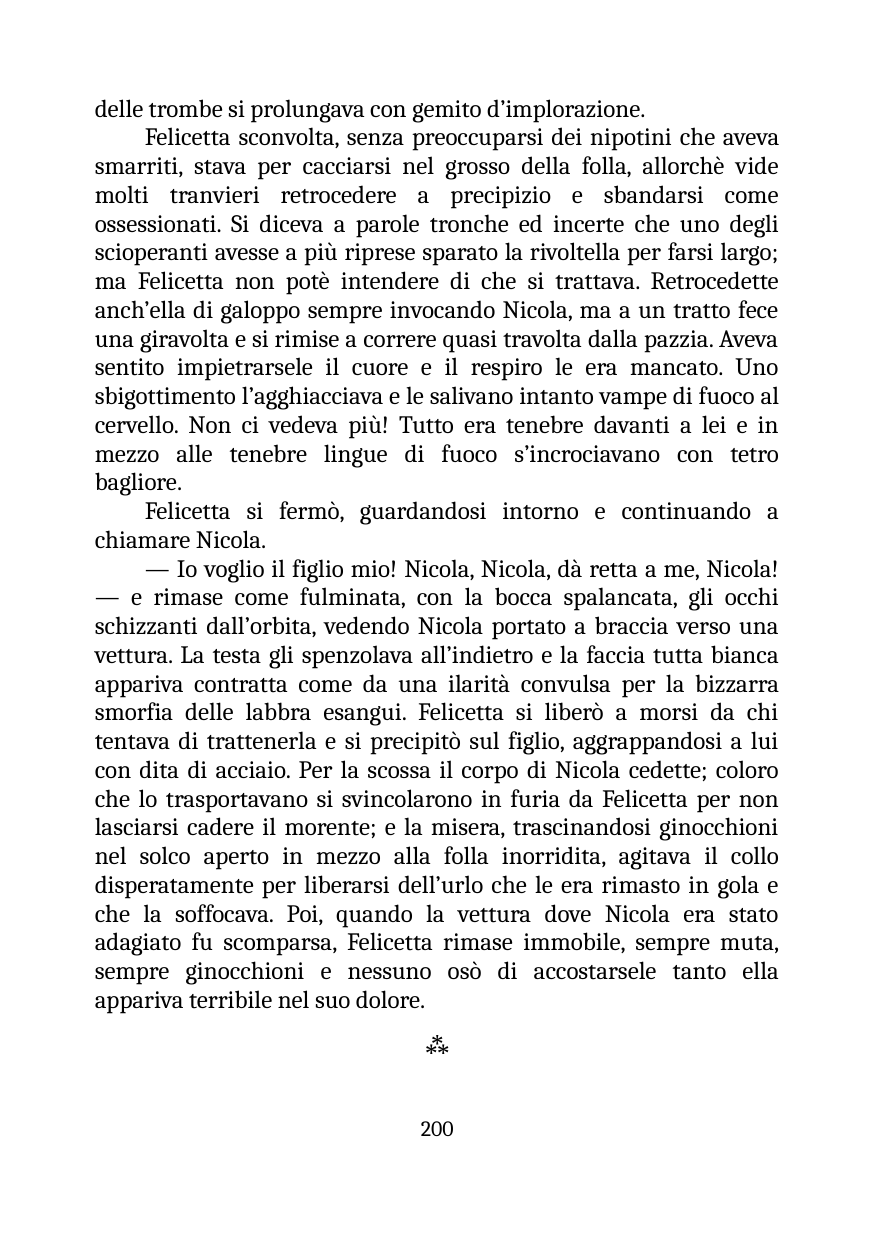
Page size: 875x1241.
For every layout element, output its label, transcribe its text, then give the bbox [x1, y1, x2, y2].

text — Io voglio il figlio mio! Nicola, Nicola, dà retta a me, Nicola! — e rimase come fulminata, con la bocca spalancata, gli occhi schizzanti dall’orbita, vedendo Nicola portato a braccia verso una vettura. La testa gli spenzolava all’indietro e la faccia tutta bianca appariva contratta come da una ilarità convulsa per la bizzarra smorfia delle labbra esangui. Felicetta si liberò a morsi da chi tentava di trattenerla e si precipitò sul figlio, aggrappandosi a lui con dita di acciaio. Per la scossa il corpo di Nicola cedette; coloro che lo trasportavano si svincolarono in furia da Felicetta per non lasciarsi cadere il morente; e la misera, trascinandosi ginocchioni nel solco aperto in mezzo alla folla inorridita, agitava il collo disperatamente per liberarsi dell’urlo che le era rimasto in gola e che la soffocava. Poi, quando la vettura dove Nicola era stato adagiato fu scomparsa, Felicetta rimase immobile, sempre muta, sempre ginocchioni e nessuno osò di accostarsele tanto ella appariva terribile nel suo dolore. [94, 554, 779, 1014]
text Felicetta si fermò, guardandosi intorno e continuando a chiamare Nicola. [94, 497, 779, 554]
text delle trombe si prolungava con gemito d’implorazione. [94, 94, 779, 123]
text Felicetta sconvolta, senza preoccuparsi dei nipotini che aveva smarriti, stava per cacciarsi nel grosso della folla, allorchè vide molti tranvieri retrocedere a precipizio e sbandarsi come ossessionati. Si diceva a parole tronche ed incerte che uno degli scioperanti avesse a più riprese sparato la rivoltella per farsi largo; ma Felicetta non potè intendere di che si trattava. Retrocedette anch’ella di galoppo sempre invocando Nicola, ma a un tratto fece una giravolta e si rimise a correre quasi travolta dalla pazzia. Aveva sentito impietrarsele il cuore e il respiro le era mancato. Uno sbigottimento l’agghiacciava e le salivano intanto vampe di fuoco al cervello. Non ci vedeva più! Tutto era tenebre davanti a lei e in mezzo alle tenebre lingue di fuoco s’incrociavano con tetro bagliore. [94, 123, 779, 497]
text ⁂ [94, 1032, 779, 1061]
